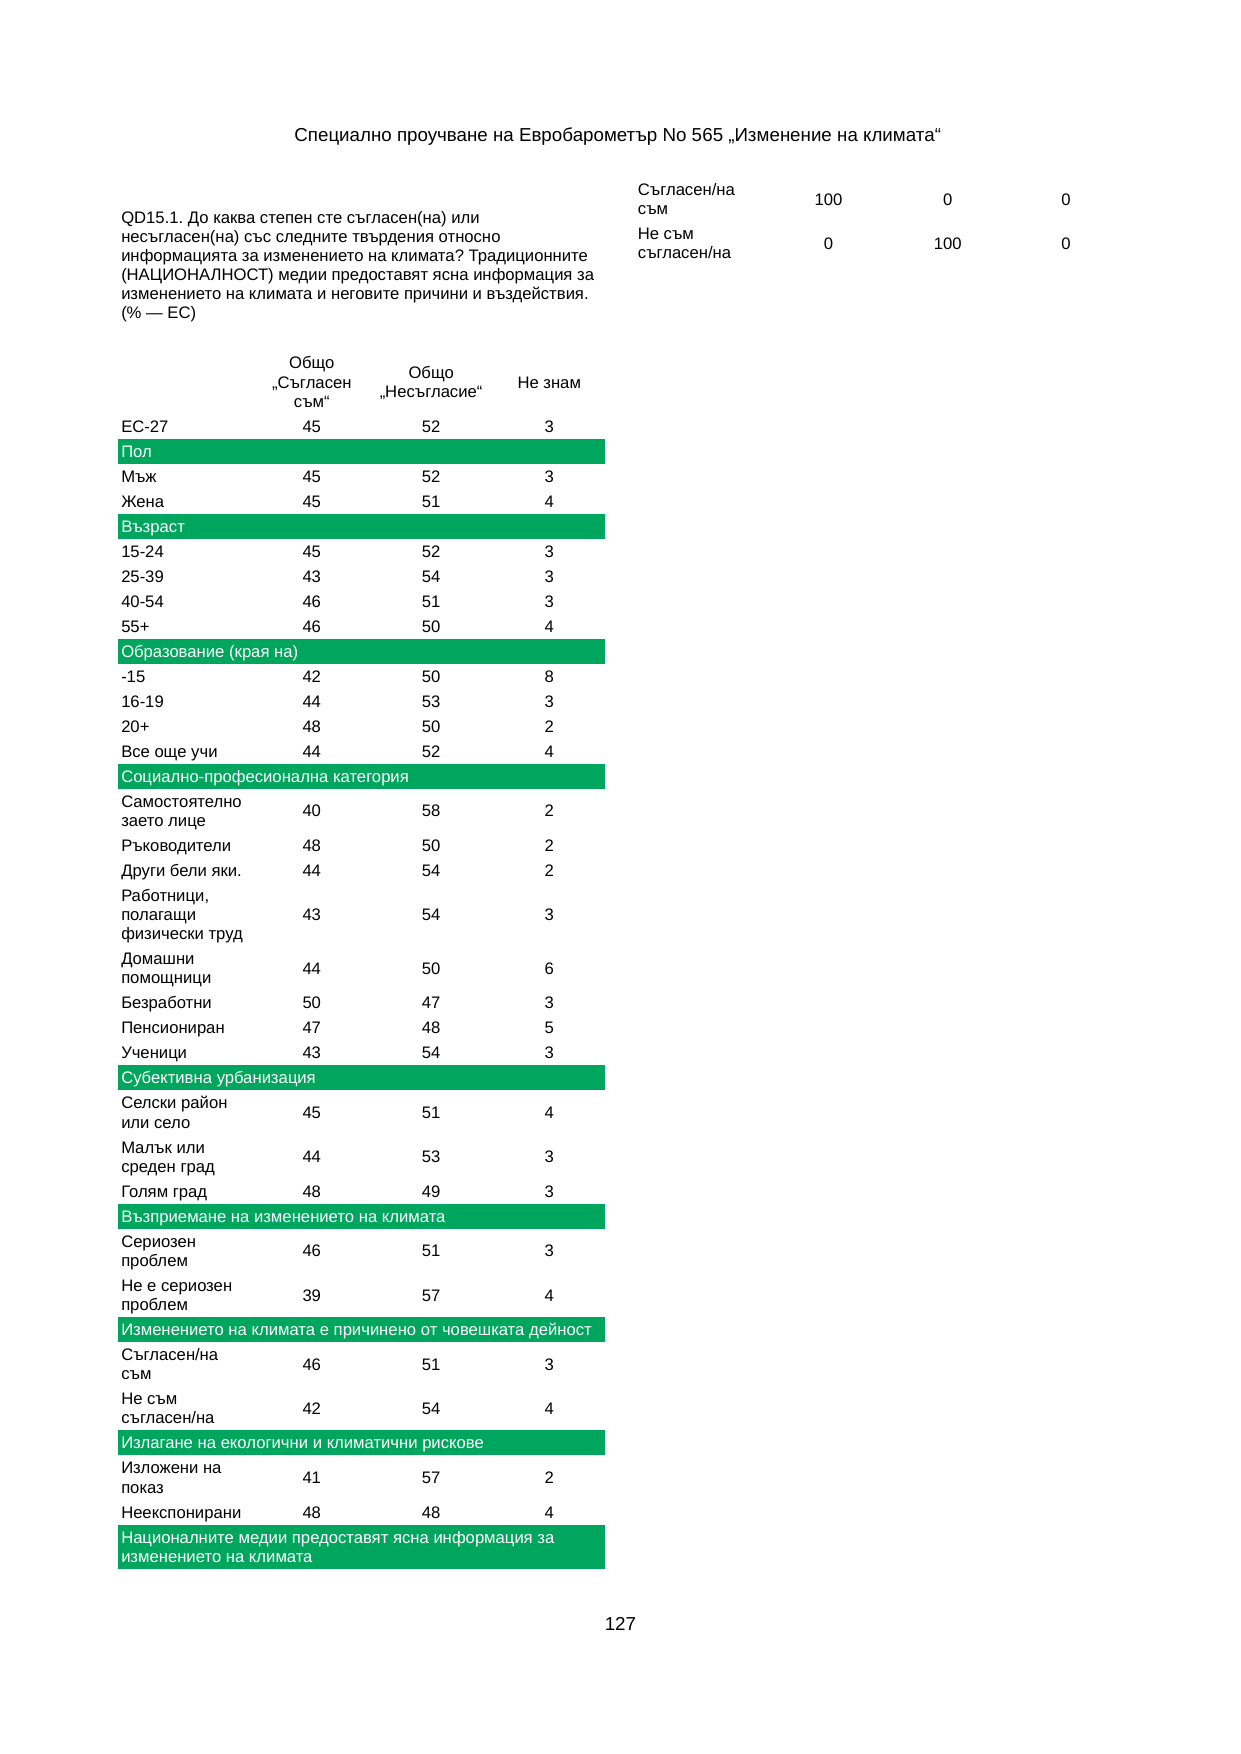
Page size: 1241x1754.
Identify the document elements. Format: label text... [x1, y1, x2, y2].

table_cell Възраст [118, 514, 605, 539]
table_cell 4 [493, 739, 605, 764]
table_cell 52 [369, 539, 492, 564]
table_cell 51 [369, 1090, 492, 1134]
table_cell 3 [493, 1179, 605, 1204]
table_cell -15 [118, 664, 254, 689]
table_cell 46 [254, 1342, 369, 1386]
table_cell Голям град [118, 1179, 254, 1204]
table_cell 44 [254, 739, 369, 764]
table_cell 52 [369, 464, 492, 489]
table_cell 3 [493, 564, 605, 589]
table_cell 47 [369, 990, 492, 1015]
table_cell 54 [369, 858, 492, 883]
table_cell Съгласен/на съм [118, 1342, 254, 1386]
table_cell Не знам [493, 350, 605, 414]
table_cell 53 [369, 689, 492, 714]
table_cell 44 [254, 946, 369, 990]
table_cell 6 [493, 946, 605, 990]
table_cell 2 [493, 1455, 605, 1499]
table_cell 43 [254, 1040, 369, 1065]
table_header QD15.1. До каква степен сте съгласен(на) или несъгласен(на) със следните твърдения относно информацията за изменението на климата? Традиционните (НАЦИОНАЛНОСТ) медии предоставят ясна информация за изменението на климата и неговите причини и въздействия. (% — ЕС) [118, 205, 605, 325]
table_cell 44 [254, 1135, 369, 1179]
table_cell 51 [369, 489, 492, 514]
table_cell 46 [254, 1229, 369, 1273]
table_cell 3 [493, 1342, 605, 1386]
table_cell [493, 325, 605, 350]
table_cell 45 [254, 539, 369, 564]
table_cell 0 [886, 177, 1009, 221]
table_cell 49 [369, 1179, 492, 1204]
table_cell Селски район или село [118, 1090, 254, 1134]
table_cell Ученици [118, 1040, 254, 1065]
table_cell 4 [493, 1273, 605, 1317]
table_cell Жена [118, 489, 254, 514]
table_cell Не е сериозен проблем [118, 1273, 254, 1317]
table_cell 40 [254, 789, 369, 833]
table_cell Работници, полагащи физически труд [118, 883, 254, 946]
table_cell Мъж [118, 464, 254, 489]
table_cell 43 [254, 883, 369, 946]
table_cell 3 [493, 414, 605, 439]
table_cell 51 [369, 1229, 492, 1273]
table_cell 44 [254, 689, 369, 714]
table_cell 47 [254, 1015, 369, 1040]
table_cell 50 [369, 946, 492, 990]
table_cell 4 [493, 1090, 605, 1134]
table_cell Пол [118, 439, 605, 464]
table_cell 57 [369, 1455, 492, 1499]
table_cell 50 [369, 614, 492, 639]
table_cell Възприемане на изменението на климата [118, 1204, 605, 1229]
table_cell 16-19 [118, 689, 254, 714]
table_cell Пенсиониран [118, 1015, 254, 1040]
table_cell 3 [493, 1135, 605, 1179]
table_cell Изложени на показ [118, 1455, 254, 1499]
table_cell 54 [369, 564, 492, 589]
table_cell 55+ [118, 614, 254, 639]
table_cell 44 [254, 858, 369, 883]
table_cell 52 [369, 739, 492, 764]
table_cell 54 [369, 1386, 492, 1430]
table_cell 50 [369, 714, 492, 739]
table_cell Не съм съгласен/на [635, 221, 770, 265]
table_cell 4 [493, 489, 605, 514]
table_cell 2 [493, 714, 605, 739]
table_cell Изменението на климата е причинено от човешката дейност [118, 1317, 605, 1342]
table_cell Неекспонирани [118, 1500, 254, 1524]
table_cell 3 [493, 689, 605, 714]
table_cell 46 [254, 589, 369, 614]
table_cell Социално-професионална категория [118, 764, 605, 789]
table_cell 48 [254, 833, 369, 858]
table_cell 5 [493, 1015, 605, 1040]
table_cell 42 [254, 1386, 369, 1430]
table_cell 48 [369, 1500, 492, 1524]
table_cell 0 [770, 221, 886, 265]
table_cell 100 [886, 221, 1009, 265]
table_cell 48 [254, 1179, 369, 1204]
table_cell Националните медии предоставят ясна информация за изменението на климата [118, 1525, 605, 1569]
table_cell 100 [770, 177, 886, 221]
table_cell 2 [493, 789, 605, 833]
table_cell [369, 325, 492, 350]
table_cell Не съм съгласен/на [118, 1386, 254, 1430]
table_cell Малък или среден град [118, 1135, 254, 1179]
table_cell 57 [369, 1273, 492, 1317]
table_cell [254, 325, 369, 350]
table_cell Ръководители [118, 833, 254, 858]
table_cell 52 [369, 414, 492, 439]
table_cell 4 [493, 1386, 605, 1430]
table_cell 15-24 [118, 539, 254, 564]
table_cell ЕС-27 [118, 414, 254, 439]
table_cell Общо „Съгласен съм“ [254, 350, 369, 414]
table_cell 48 [369, 1015, 492, 1040]
table_cell Сериозен проблем [118, 1229, 254, 1273]
table_cell 54 [369, 883, 492, 946]
table_cell Субективна урбанизация [118, 1065, 605, 1090]
table_cell 3 [493, 990, 605, 1015]
table_cell [118, 325, 254, 350]
table_cell Други бели яки. [118, 858, 254, 883]
table_cell 8 [493, 664, 605, 689]
table_cell 45 [254, 464, 369, 489]
table_cell 45 [254, 489, 369, 514]
table_cell 2 [493, 858, 605, 883]
table_cell Общо „Несъгласие“ [369, 350, 492, 414]
table_cell [118, 350, 254, 414]
table_cell 4 [493, 1500, 605, 1524]
table_cell 39 [254, 1273, 369, 1317]
table_cell 45 [254, 414, 369, 439]
table_cell Излагане на екологични и климатични рискове [118, 1430, 605, 1455]
table_cell 58 [369, 789, 492, 833]
table_cell 54 [369, 1040, 492, 1065]
table_cell 0 [1009, 177, 1122, 221]
table_cell 50 [369, 664, 492, 689]
table_cell 45 [254, 1090, 369, 1134]
table_cell 43 [254, 564, 369, 589]
table_cell 51 [369, 589, 492, 614]
table_cell Образование (края на) [118, 639, 605, 664]
table_cell 2 [493, 833, 605, 858]
table_cell 48 [254, 1500, 369, 1524]
table_cell 3 [493, 1229, 605, 1273]
table_cell 51 [369, 1342, 492, 1386]
table_cell 3 [493, 539, 605, 564]
table_cell 25-39 [118, 564, 254, 589]
table_cell 3 [493, 1040, 605, 1065]
table_cell 53 [369, 1135, 492, 1179]
table_cell 4 [493, 614, 605, 639]
table_cell Домашни помощници [118, 946, 254, 990]
table_cell 20+ [118, 714, 254, 739]
table_cell 40-54 [118, 589, 254, 614]
table_cell 50 [254, 990, 369, 1015]
table_cell Безработни [118, 990, 254, 1015]
table_cell 3 [493, 464, 605, 489]
table_cell 41 [254, 1455, 369, 1499]
table_cell 3 [493, 589, 605, 614]
table_cell Съгласен/на съм [635, 177, 770, 221]
table_cell 48 [254, 714, 369, 739]
table_cell 42 [254, 664, 369, 689]
table_cell Самостоятелно заето лице [118, 789, 254, 833]
table_cell 46 [254, 614, 369, 639]
table_cell Все още учи [118, 739, 254, 764]
table_cell 50 [369, 833, 492, 858]
table_cell 0 [1009, 221, 1122, 265]
table_cell 3 [493, 883, 605, 946]
